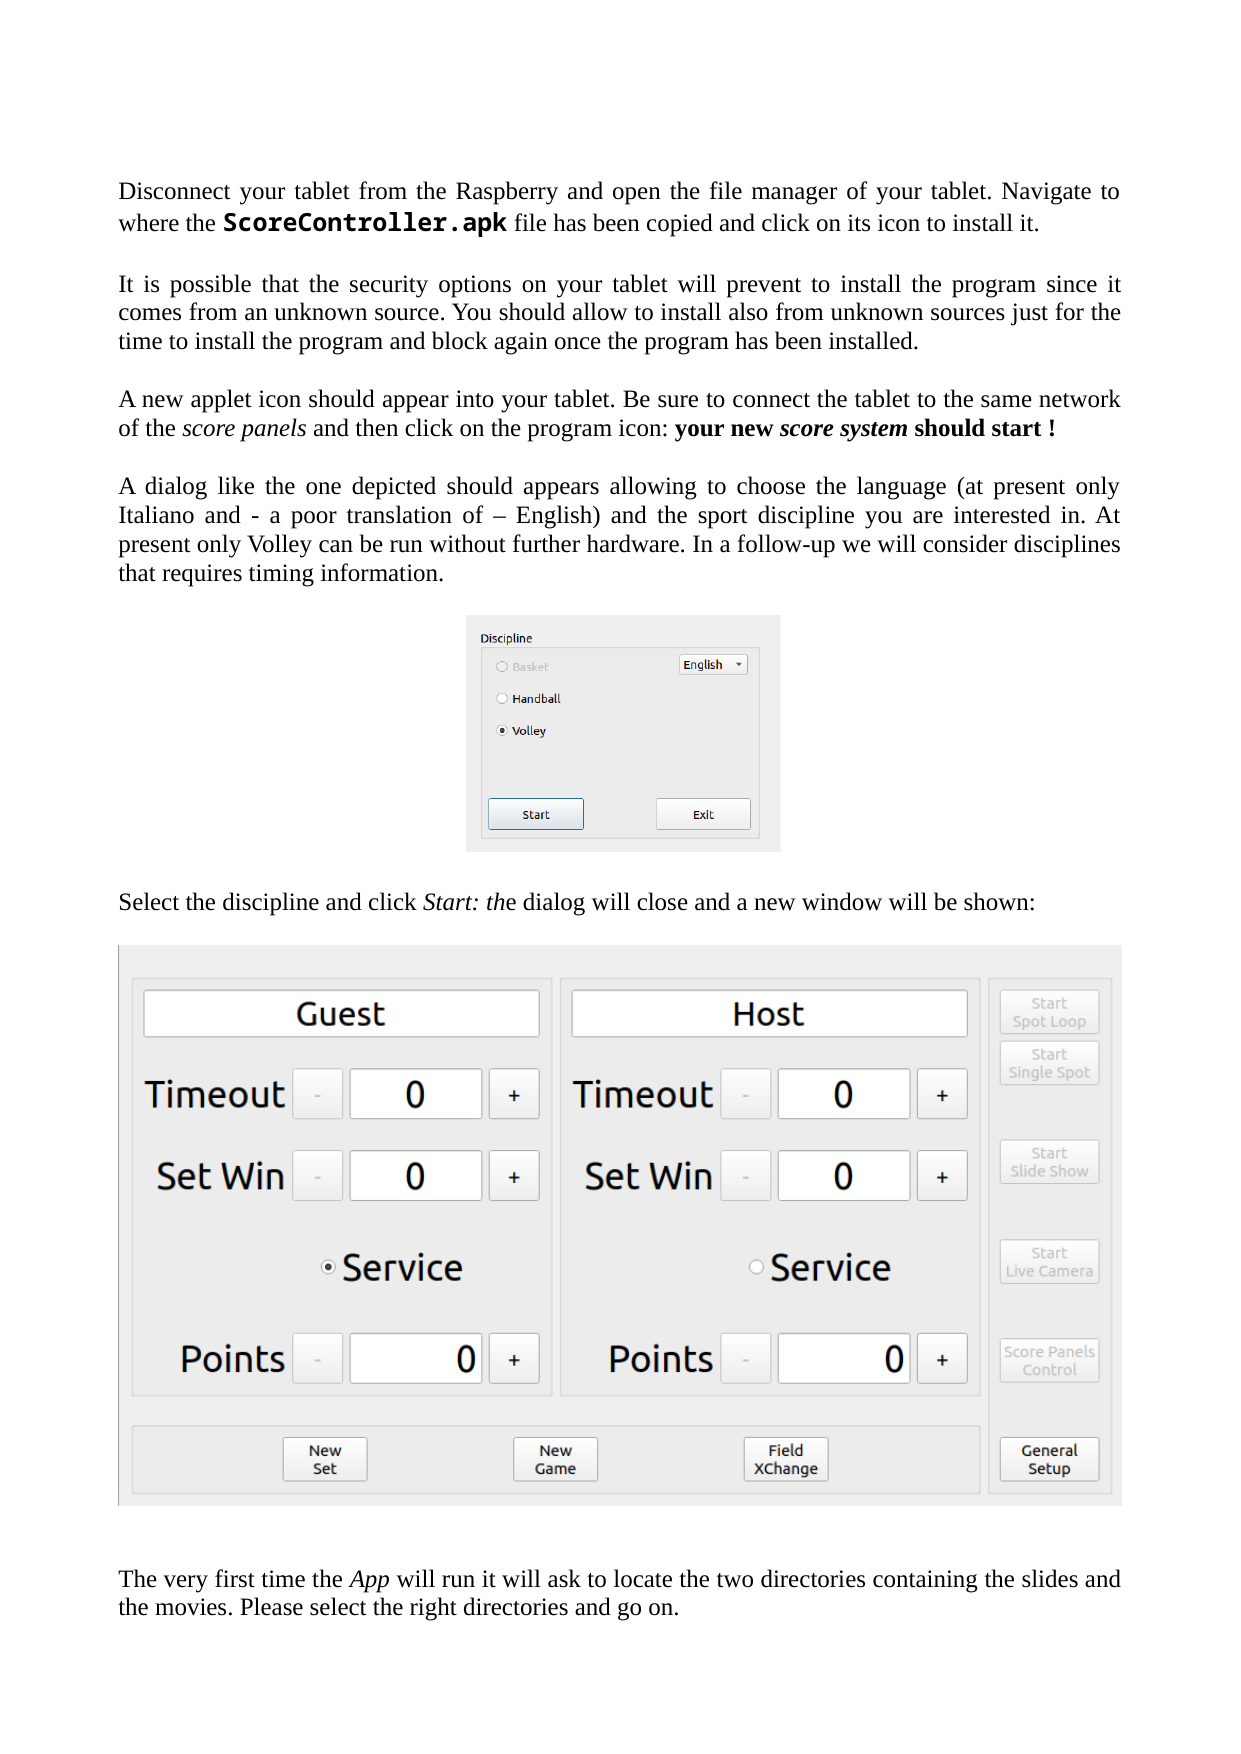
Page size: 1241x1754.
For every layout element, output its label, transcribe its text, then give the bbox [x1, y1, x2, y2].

text Disconnect your tablet from the Raspberry and open the file manager of your tablet. Navigate to where the ScoreController.apk file has been copied and click on its icon to install it. [118, 176, 1122, 239]
text The very first time the App will run it will ask to locate the two directories containing the slides and the movies. Please select the right directories and go on. [118, 1564, 1122, 1621]
picture [118, 945, 1123, 1506]
text It is possible that the security options on your tablet will prevent to install the program since it comes from an unknown source. You should allow to install also from unknown sources just for the time to install the program and block again once the program has been installed. [118, 269, 1122, 355]
text A new applet icon should appear into your tablet. Be sure to connect the tablet to the same network of the score panels and then click on the program icon: your new score system should start ! [118, 384, 1122, 442]
picture [465, 615, 781, 852]
text A dialog like the one depicted should appears allowing to choose the language (at present only Italiano and - a poor translation of – English) and the sport discipline you are interested in. At present only Volley can be run without further hardware. In a follow-up we will consider disciplines that requires timing information. [118, 471, 1122, 586]
text Select the discipline and click Start: the dialog will close and a new window will be shown: [118, 887, 1122, 916]
